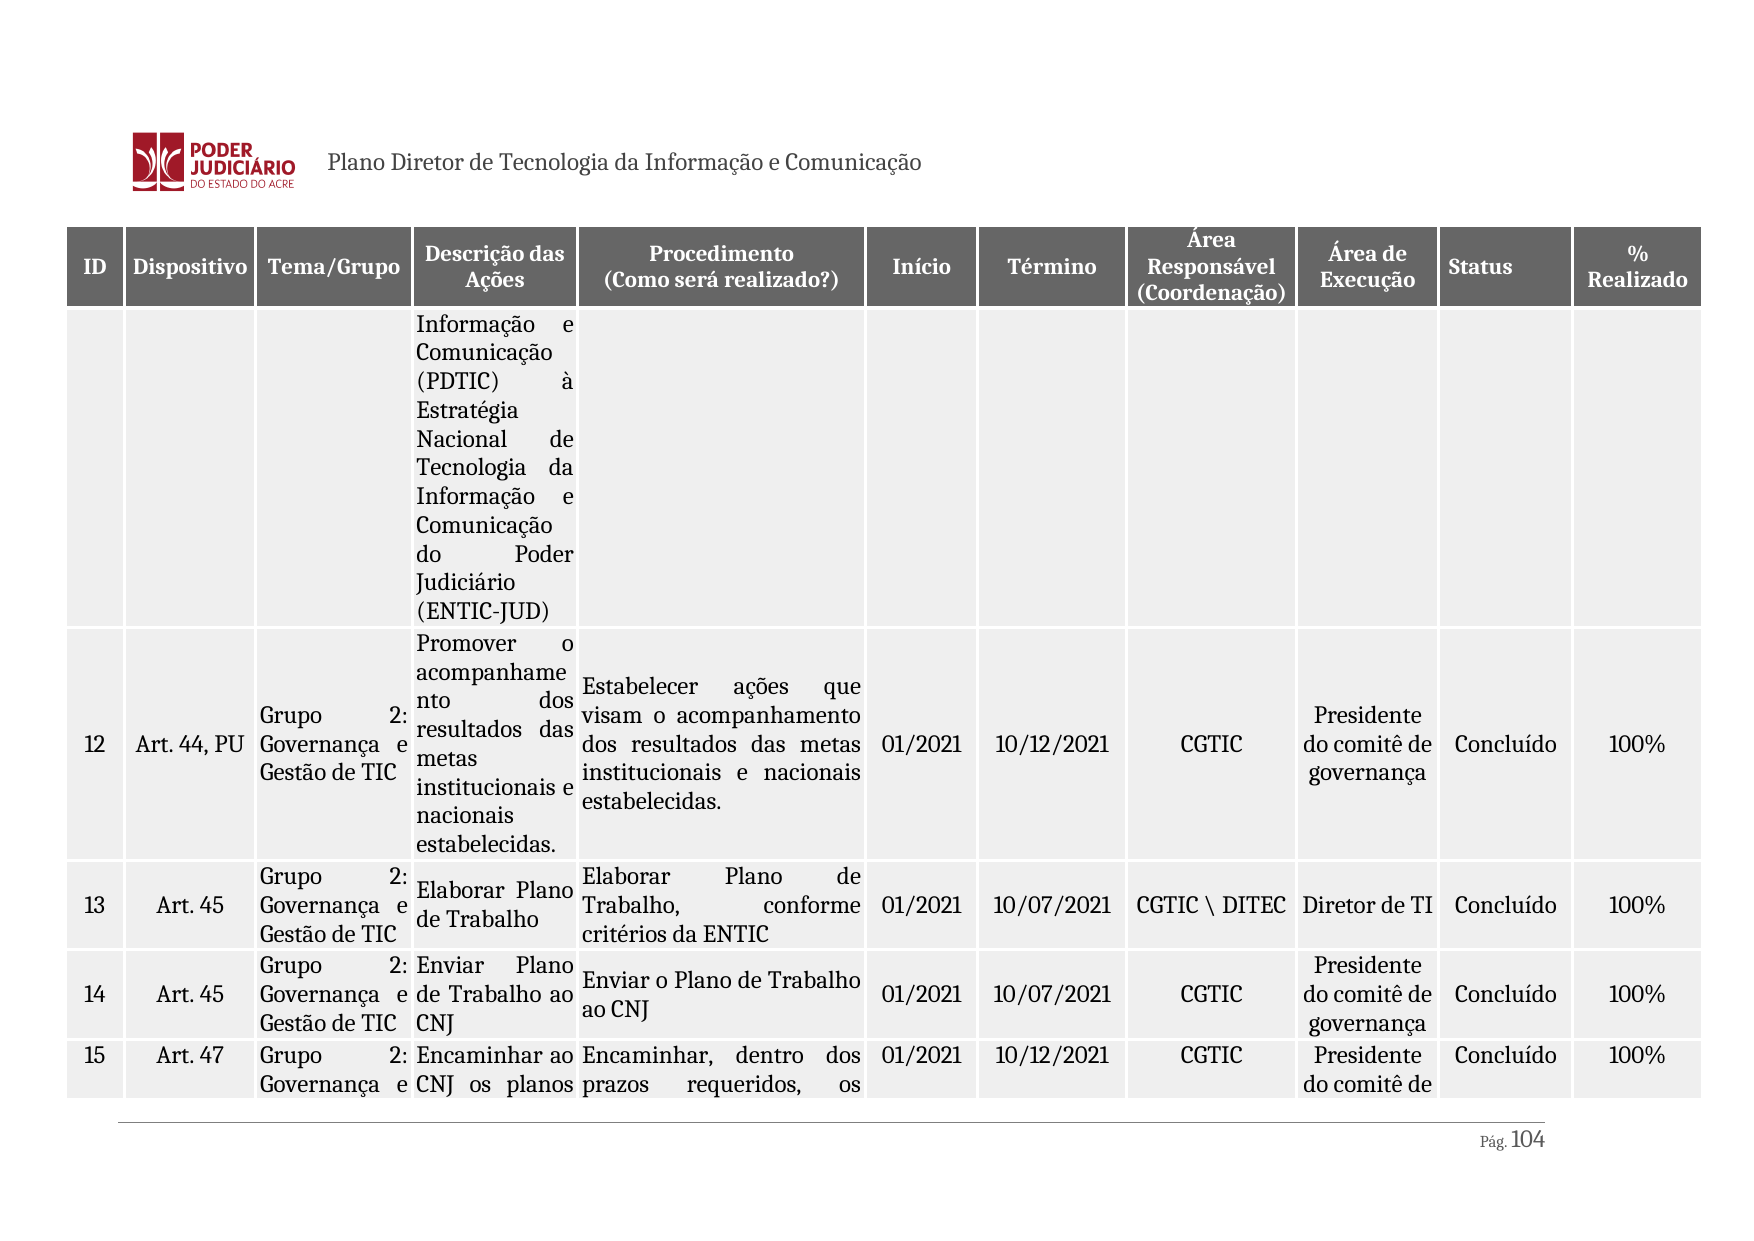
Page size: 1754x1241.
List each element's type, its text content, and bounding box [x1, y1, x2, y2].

table_cell 100% [1574, 951, 1701, 1038]
table_header Início [867, 227, 976, 306]
table_header % Realizado [1574, 227, 1701, 306]
table_header ID [67, 227, 123, 306]
table_cell Estabelecer ações que visam o acompanhamento dos resultados das metas institucionais e nacionais estabelecidas. [579, 629, 864, 859]
table_cell [979, 310, 1125, 626]
table_cell Presidente do comitê de governança [1298, 951, 1437, 1038]
table_cell [1574, 310, 1701, 626]
table_cell Art. 47 [126, 1041, 254, 1098]
table_cell [1128, 310, 1295, 626]
table_cell Grupo 2: Governança e Gestão de TIC [257, 862, 411, 948]
table_cell [257, 310, 411, 626]
table_cell Informação e Comunicação (PDTIC) à Estratégia Nacional de Tecnologia da Informação e Comunicação do Poder Judiciário (ENTIC-JUD) [414, 310, 576, 626]
table_cell 01/2021 [867, 629, 976, 859]
table_cell [1298, 310, 1437, 626]
table_cell Diretor de TI [1298, 862, 1437, 948]
table_header Área de Execução [1298, 227, 1437, 306]
table_cell 10/12/2021 [979, 1041, 1125, 1098]
table_cell 12 [67, 629, 123, 859]
table_cell 14 [67, 951, 123, 1038]
table_cell 10/12/2021 [979, 629, 1125, 859]
table_header Dispositivo [126, 227, 254, 306]
table_cell 13 [67, 862, 123, 948]
table_cell Art. 45 [126, 951, 254, 1038]
table_cell Elaborar Plano de Trabalho, conforme critérios da ENTIC [579, 862, 864, 948]
table_cell Presidente do comitê de [1298, 1041, 1437, 1098]
table_cell Grupo 2: Governança e Gestão de TIC [257, 951, 411, 1038]
table_cell Encaminhar ao CNJ os planos [414, 1041, 576, 1098]
table_cell 100% [1574, 862, 1701, 948]
table_header Tema/Grupo [257, 227, 411, 306]
table_cell Grupo 2: Governança e [257, 1041, 411, 1098]
table_cell Art. 44, PU [126, 629, 254, 859]
table_header Status [1440, 227, 1571, 306]
table_cell [1440, 310, 1571, 626]
table_cell Art. 45 [126, 862, 254, 948]
table_cell Enviar o Plano de Trabalho ao CNJ [579, 951, 864, 1038]
table_cell [126, 310, 254, 626]
table_cell 100% [1574, 629, 1701, 859]
table_cell Concluído [1440, 629, 1571, 859]
table_cell CGTIC \ DITEC [1128, 862, 1295, 948]
table_cell CGTIC [1128, 1041, 1295, 1098]
table_cell CGTIC [1128, 951, 1295, 1038]
table_header Término [979, 227, 1125, 306]
table_header Área Responsável (Coordenação) [1128, 227, 1295, 306]
table_cell Elaborar Plano de Trabalho [414, 862, 576, 948]
table_cell CGTIC [1128, 629, 1295, 859]
table_cell [579, 310, 864, 626]
table_cell 15 [67, 1041, 123, 1098]
table_cell Encaminhar, dentro dos prazos requeridos, os [579, 1041, 864, 1098]
table_cell Enviar Plano de Trabalho ao CNJ [414, 951, 576, 1038]
table_cell [67, 310, 123, 626]
table_cell Concluído [1440, 1041, 1571, 1098]
table_cell 10/07/2021 [979, 862, 1125, 948]
table_cell Presidente do comitê de governança [1298, 629, 1437, 859]
table_cell 01/2021 [867, 862, 976, 948]
table_cell Promover o acompanhamento dos resultados das metas institucionais e nacionais estabelecidas. [414, 629, 576, 859]
table_cell Concluído [1440, 951, 1571, 1038]
table_cell 10/07/2021 [979, 951, 1125, 1038]
table_cell 01/2021 [867, 951, 976, 1038]
table_cell Grupo 2: Governança e Gestão de TIC [257, 629, 411, 859]
table_cell Concluído [1440, 862, 1571, 948]
table_cell [867, 310, 976, 626]
table_header Procedimento (Como será realizado?) [579, 227, 864, 306]
table_cell 100% [1574, 1041, 1701, 1098]
table_cell 01/2021 [867, 1041, 976, 1098]
table_header Descrição das Ações [414, 227, 576, 306]
